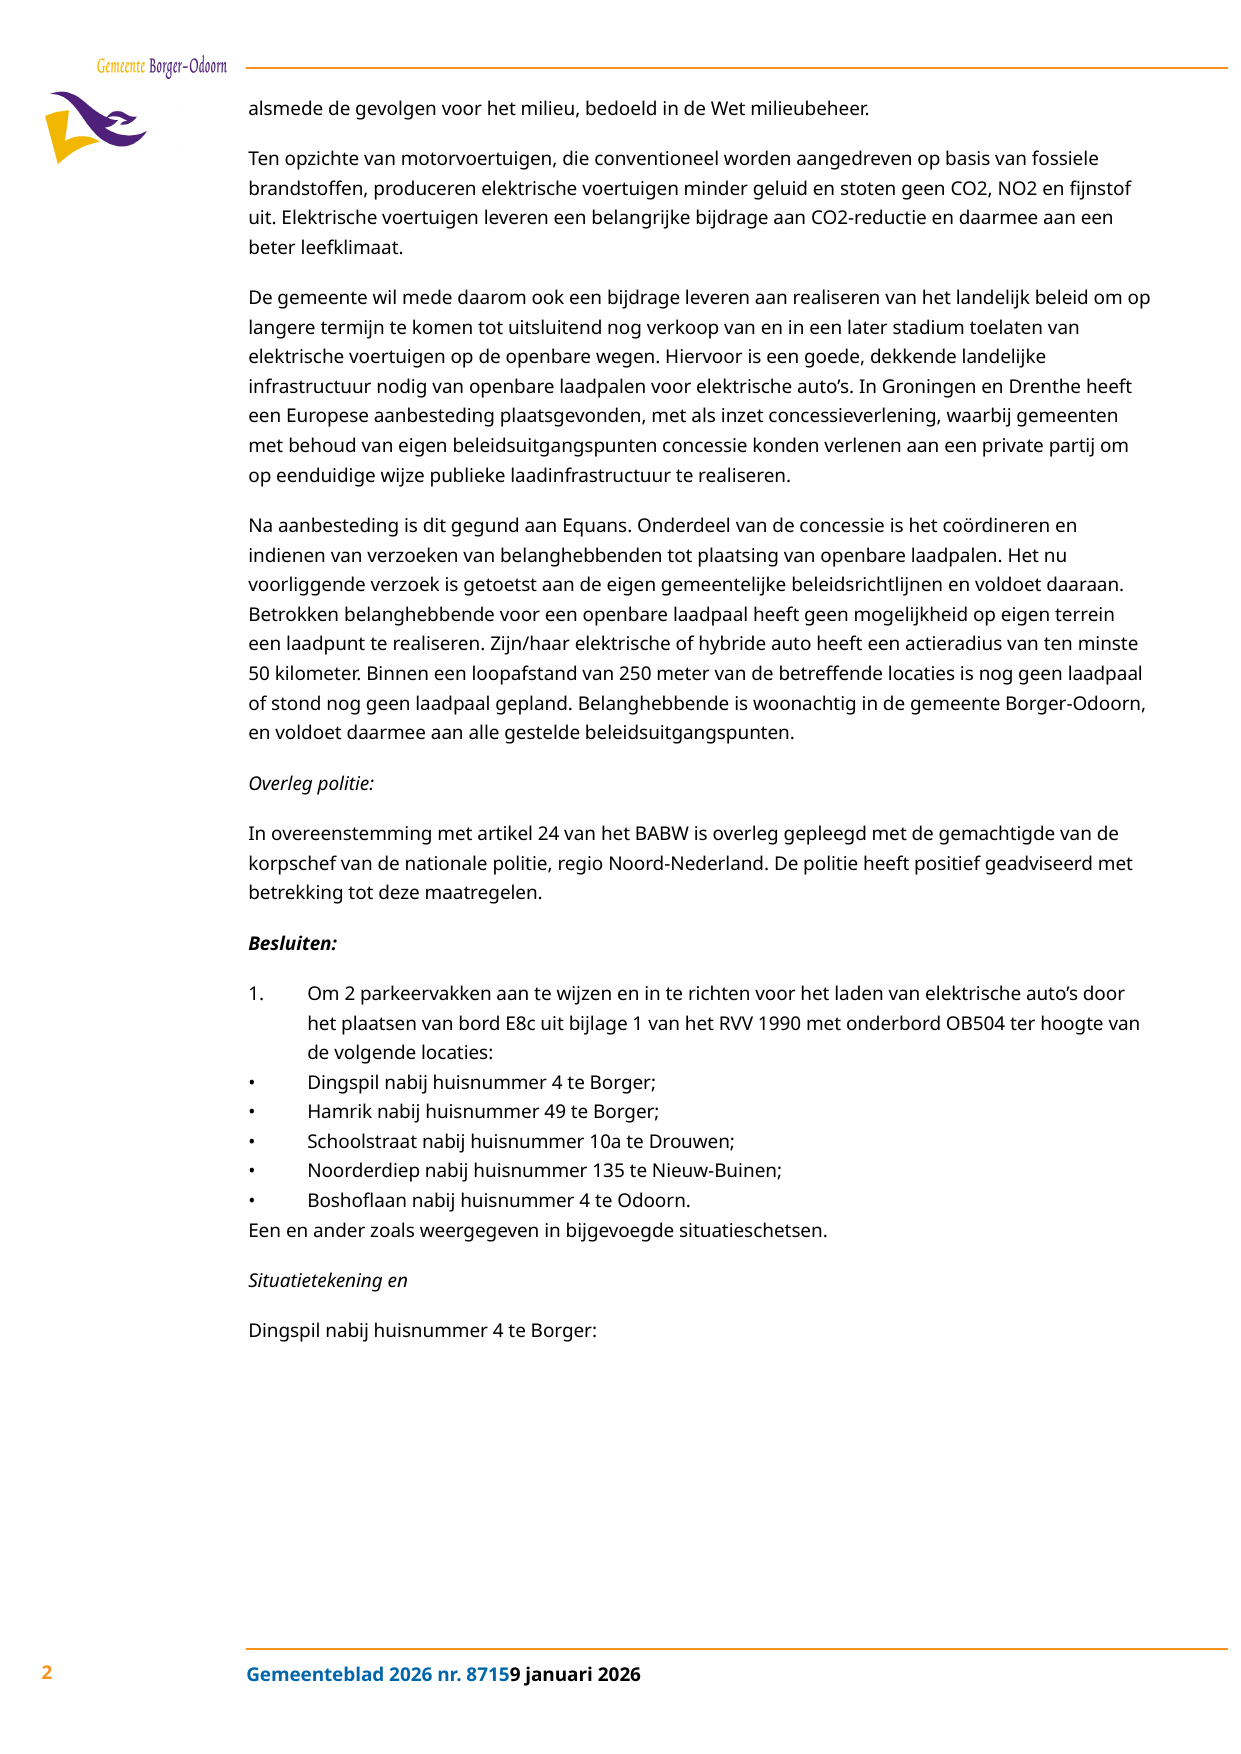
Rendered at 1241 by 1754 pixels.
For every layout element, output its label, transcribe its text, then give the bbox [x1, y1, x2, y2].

text Ten opzichte van motorvoertuigen, die conventioneel worden aangedreven op basis van fossiele brandstoffen, produceren elektrische voertuigen minder geluid en stoten geen CO2, NO2 en fijnstof uit. Elektrische voertuigen leveren een belangrijke bijdrage aan CO2-reductie en daarmee aan een beter leefklimaat. [248, 145, 1152, 260]
text Een en ander zoals weergegeven in bijgevoegde situatieschetsen. [248, 1217, 1152, 1243]
text alsmede de gevolgen voor het milieu, bedoeld in de Wet milieubeheer. [248, 95, 1152, 121]
list Boshoflaan nabij huisnummer 4 te Odoorn. [248, 1187, 1152, 1213]
text Dingspil nabij huisnummer 4 te Borger: [248, 1318, 1152, 1343]
text Overleg politie: [248, 770, 1152, 796]
text Na aanbesteding is dit gegund aan Equans. Onderdeel van de concessie is het coördineren en indienen van verzoeken van belanghebbenden tot plaatsing van openbare laadpalen. Het nu voorliggende verzoek is getoetst aan de eigen gemeentelijke beleidsrichtlijnen en voldoet daaraan. Betrokken belanghebbende voor een openbare laadpaal heeft geen mogelijkheid op eigen terrein een laadpunt te realiseren. Zijn/haar elektrische of hybride auto heeft een actieradius van ten minste 50 kilometer. Binnen een loopafstand van 250 meter van de betreffende locaties is nog geen laadpaal of stond nog geen laadpaal gepland. Belanghebbende is woonachtig in de gemeente Borger-Odoorn, en voldoet daarmee aan alle gestelde beleidsuitgangspunten. [248, 512, 1152, 745]
list Schoolstraat nabij huisnummer 10a te Drouwen; [248, 1128, 1152, 1154]
text Besluiten: [248, 930, 1152, 956]
list Om 2 parkeervakken aan te wijzen en in te richten voor het laden van elektrische auto’s door het plaatsen van bord E8c uit bijlage 1 van het RVV 1990 met onderbord OB504 ter hoogte van de volgende locaties: [248, 980, 1152, 1065]
picture [41, 47, 231, 172]
list Noorderdiep nabij huisnummer 135 te Nieuw-Buinen; [248, 1158, 1152, 1183]
text De gemeente wil mede daarom ook een bijdrage leveren aan realiseren van het landelijk beleid om op langere termijn te komen tot uitsluitend nog verkoop van en in een later stadium toelaten van elektrische voertuigen op de openbare wegen. Hiervoor is een goede, dekkende landelijke infrastructuur nodig van openbare laadpalen voor elektrische auto’s. In Groningen en Drenthe heeft een Europese aanbesteding plaatsgevonden, met als inzet concessieverlening, waarbij gemeenten met behoud van eigen beleidsuitgangspunten concessie konden verlenen aan een private partij om op eenduidige wijze publieke laadinfrastructuur te realiseren. [248, 284, 1152, 488]
text In overeenstemming met artikel 24 van het BABW is overleg gepleegd met de gemachtigde van de korpschef van de nationale politie, regio Noord-Nederland. De politie heeft positief geadviseerd met betrekking tot deze maatregelen. [248, 820, 1152, 905]
text Situatietekening en [248, 1267, 1152, 1293]
list Dingspil nabij huisnummer 4 te Borger; [248, 1069, 1152, 1095]
list Hamrik nabij huisnummer 49 te Borger; [248, 1098, 1152, 1124]
